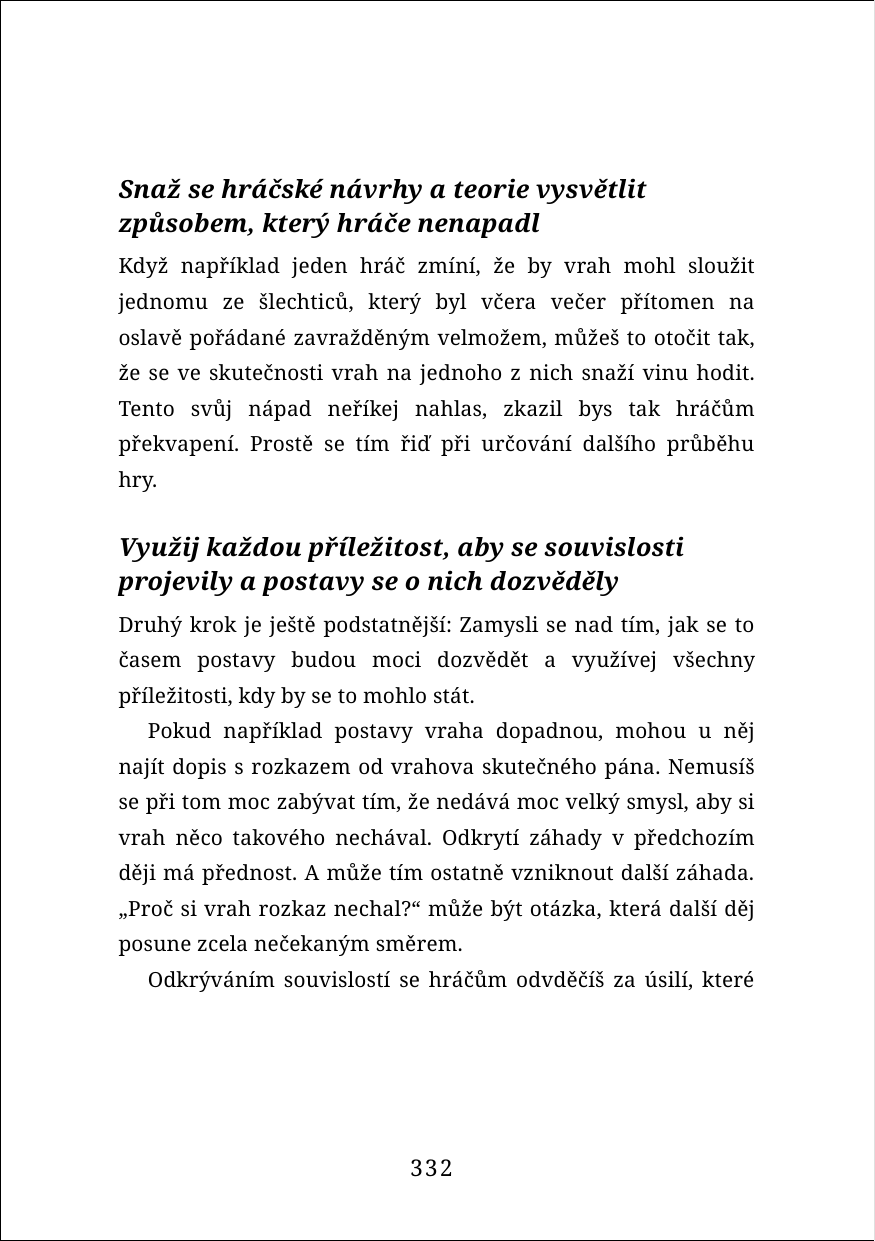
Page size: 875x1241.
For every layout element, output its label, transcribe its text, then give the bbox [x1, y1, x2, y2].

text Druhý krok je ještě podstatnější: Zamysli se nad tím, jak se to časem postavy budou moci dozvědět a využívej všechny příležitosti, kdy by se to mohlo stát. Pokud například postavy vraha dopadnou, mohou u něj najít dopis s rozkazem od vrahova skutečného pána. Nemusíš se při tom moc zabývat tím, že nedává moc velký smysl, aby si vrah něco takového nechával. Odkrytí záhady v předchozím ději má přednost. A může tím ostatně vzniknout další záhada. „Proč si vrah rozkaz nechal?“ může být otázka, která další děj posune zcela nečekaným směrem. Odkrýváním souvislostí se hráčům odvděčíš za úsilí, které [118, 610, 756, 993]
subtitle Využij každou příležitost, aby se souvislosti projevily a postavy se o nich dozvěděly [118, 530, 756, 598]
subtitle Snaž se hráčské návrhy a teorie vysvětlit způsobem, který hráče nenapadl [118, 172, 756, 240]
text Když například jeden hráč zmíní, že by vrah mohl sloužit jednomu ze šlechticů, který byl včera večer přítomen na oslavě pořádané zavražděným velmožem, můžeš to otočit tak, že se ve skutečnosti vrah na jednoho z nich snaží vinu hodit. Tento svůj nápad neříkej nahlas, zkazil bys tak hráčům překvapení. Prostě se tím řiď při určování dalšího průběhu hry. [118, 252, 756, 493]
